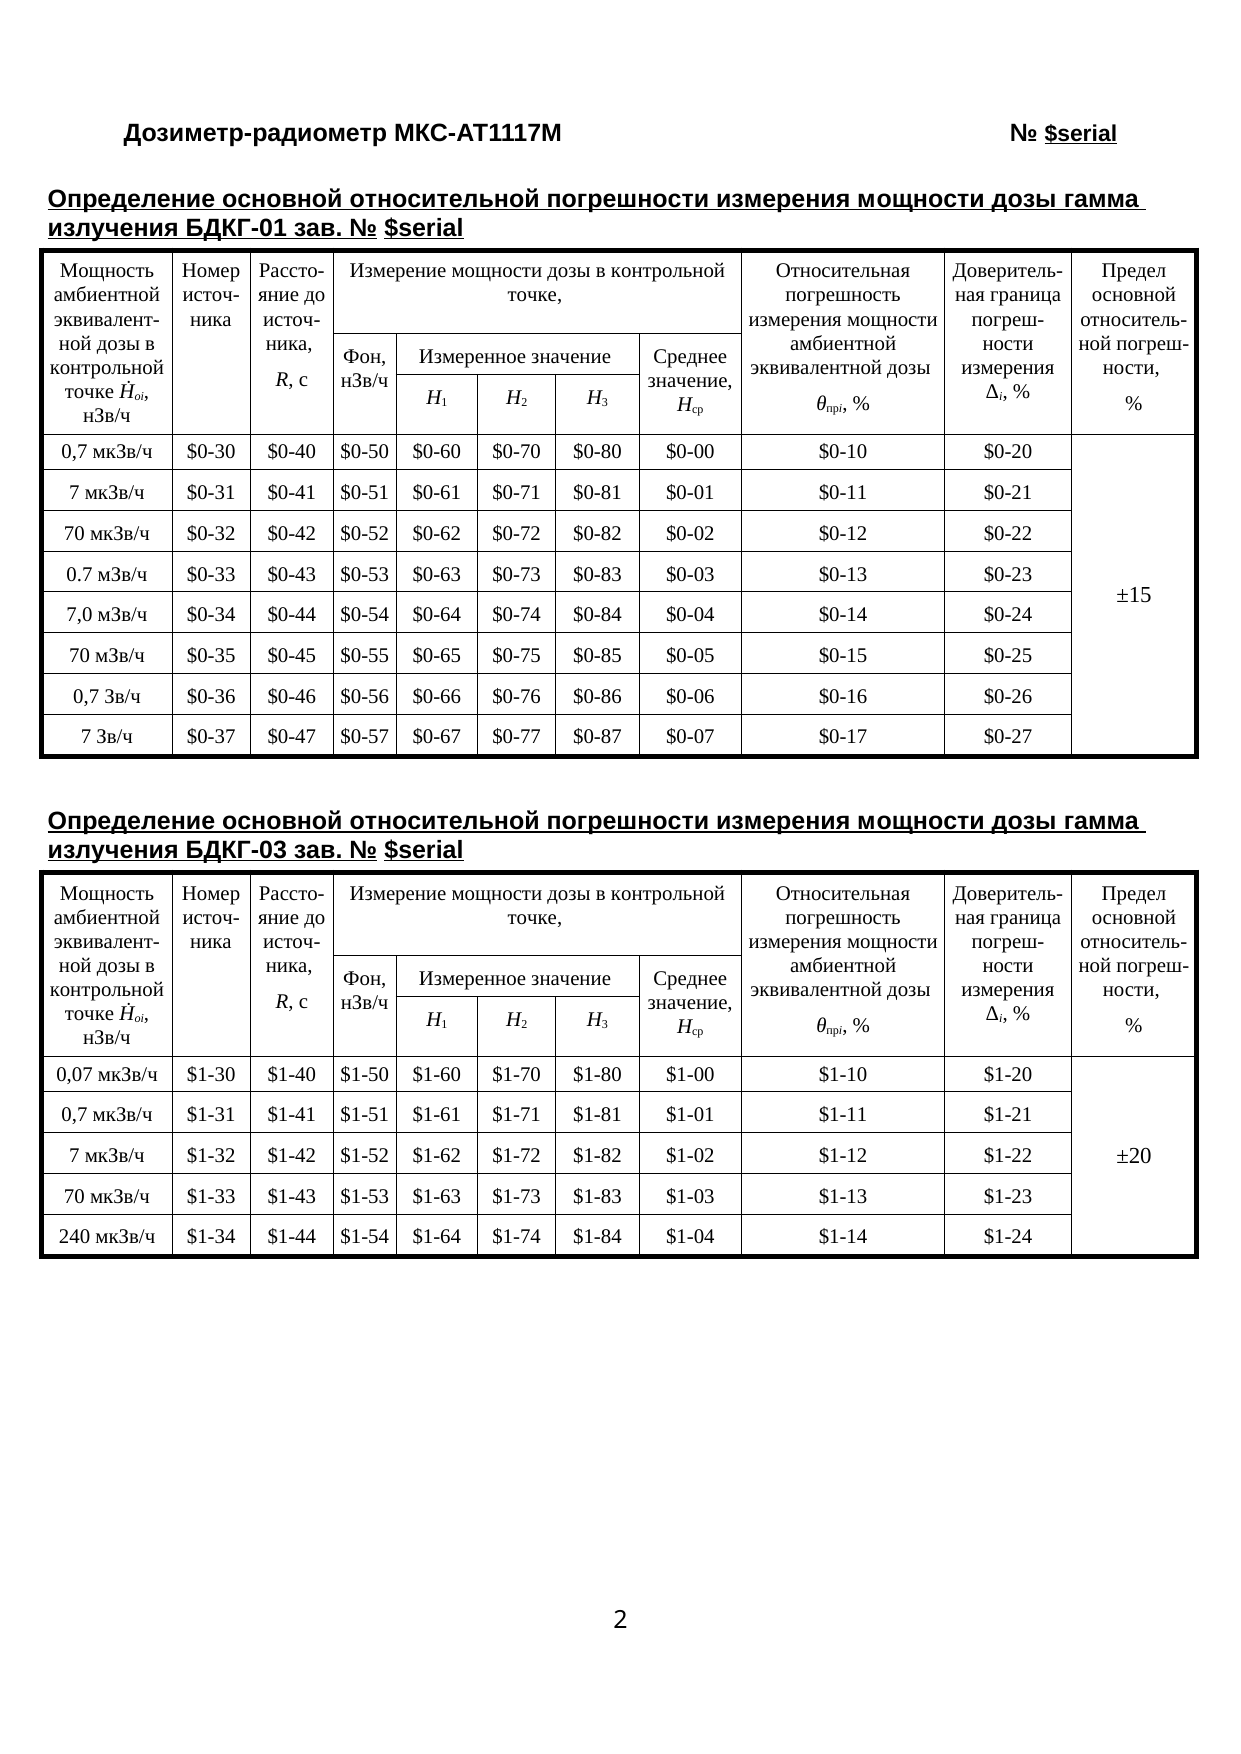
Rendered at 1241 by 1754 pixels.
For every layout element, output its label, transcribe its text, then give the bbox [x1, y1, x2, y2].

table_cell Относительная погрешность измерения мощности амбиентной эквивалентной дозы θпрi, % [742, 875, 944, 1056]
table_cell $1-31 [173, 1092, 250, 1132]
table_cell $1-41 [251, 1092, 333, 1132]
table_cell 70 мкЗв/ч [44, 511, 172, 551]
table_cell $1-20 [945, 1057, 1071, 1091]
table_cell $1-70 [478, 1057, 555, 1091]
table_cell ±15 [1072, 435, 1194, 754]
table_cell $0-87 [556, 715, 639, 754]
table_cell $1-42 [251, 1133, 333, 1173]
table_cell $0-47 [251, 715, 333, 754]
table_cell Номер источ-ника [173, 875, 250, 1056]
table_cell $0-14 [742, 592, 944, 632]
table_cell $1-21 [945, 1092, 1071, 1132]
table_cell $1-00 [640, 1057, 741, 1091]
table_cell $0-37 [173, 715, 250, 754]
table_cell $1-60 [397, 1057, 477, 1091]
table_cell $0-10 [742, 435, 944, 469]
table_cell 0,07 мкЗв/ч [44, 1057, 172, 1091]
table_cell $0-43 [251, 552, 333, 591]
table_cell $1-61 [397, 1092, 477, 1132]
table_cell $0-71 [478, 470, 555, 510]
table_cell $0-40 [251, 435, 333, 469]
table_cell $1-14 [742, 1215, 944, 1254]
table_cell $0-20 [945, 435, 1071, 469]
table_cell ±20 [1072, 1057, 1194, 1254]
table_cell H3 [556, 997, 639, 1056]
table_cell Измерение мощности дозы в контрольной точке, [334, 253, 741, 333]
table_cell $1-71 [478, 1092, 555, 1132]
table_cell H2 [478, 997, 555, 1056]
table_cell $1-13 [742, 1174, 944, 1213]
table_cell $1-63 [397, 1174, 477, 1213]
table_cell $0-51 [334, 470, 396, 510]
table_cell Среднее значение, Hср [640, 956, 741, 1056]
table_cell Рассто-яние до источ-ника, R, с [251, 253, 333, 433]
table_cell $0-81 [556, 470, 639, 510]
table_cell 0,7 мкЗв/ч [44, 1092, 172, 1132]
table_cell $0-00 [640, 435, 741, 469]
table_cell $0-57 [334, 715, 396, 754]
table_cell 0.7 мЗв/ч [44, 552, 172, 591]
table_cell Относительная погрешность измерения мощности амбиентной эквивалентной дозы θпрi, % [742, 253, 944, 433]
table_cell $1-32 [173, 1133, 250, 1173]
table_cell $0-11 [742, 470, 944, 510]
table_cell $0-50 [334, 435, 396, 469]
table_cell Рассто-яние до источ-ника, R, с [251, 875, 333, 1056]
table_cell $1-23 [945, 1174, 1071, 1213]
table_cell $0-46 [251, 674, 333, 713]
table_cell Измерение мощности дозы в контрольной точке, [334, 875, 741, 955]
table_cell $0-05 [640, 633, 741, 673]
table_cell $1-22 [945, 1133, 1071, 1173]
table_cell Мощность амбиентной эквивалент-ной дозы в контрольной точке Ḣoi, нЗв/ч [44, 875, 172, 1056]
table_cell $1-64 [397, 1215, 477, 1254]
table_cell $0-74 [478, 592, 555, 632]
table_cell H3 [556, 375, 639, 433]
table_cell Среднее значение, Hср [640, 334, 741, 433]
table_cell 70 мкЗв/ч [44, 1174, 172, 1213]
table_cell $0-06 [640, 674, 741, 713]
table_cell $1-72 [478, 1133, 555, 1173]
table_cell $1-50 [334, 1057, 396, 1091]
table_cell $0-04 [640, 592, 741, 632]
table_cell $0-52 [334, 511, 396, 551]
table_cell Доверитель-ная граница погреш-ности измерения Δi, % [945, 253, 1071, 433]
table_cell $0-66 [397, 674, 477, 713]
table_cell $0-42 [251, 511, 333, 551]
table_cell 0,7 Зв/ч [44, 674, 172, 713]
table_cell $1-40 [251, 1057, 333, 1091]
table_cell $0-25 [945, 633, 1071, 673]
table_cell $0-12 [742, 511, 944, 551]
table_cell $1-80 [556, 1057, 639, 1091]
table_cell $0-30 [173, 435, 250, 469]
table_cell $0-32 [173, 511, 250, 551]
table_cell $0-61 [397, 470, 477, 510]
table_cell $0-65 [397, 633, 477, 673]
table_cell $0-17 [742, 715, 944, 754]
table_cell $0-60 [397, 435, 477, 469]
table_cell $1-11 [742, 1092, 944, 1132]
table_cell $0-13 [742, 552, 944, 591]
table_header Определение основной относительной погрешности измерения мощности дозы гамма излучения БДКГ-01 зав. № $serial [42, 179, 1196, 247]
table_cell $1-01 [640, 1092, 741, 1132]
table_cell $1-34 [173, 1215, 250, 1254]
table_cell $1-12 [742, 1133, 944, 1173]
table_cell $1-81 [556, 1092, 639, 1132]
table_cell $0-24 [945, 592, 1071, 632]
table_cell $0-56 [334, 674, 396, 713]
table_cell $1-24 [945, 1215, 1071, 1254]
table_cell $1-83 [556, 1174, 639, 1213]
table_cell $1-04 [640, 1215, 741, 1254]
table_cell $1-53 [334, 1174, 396, 1213]
table_cell $0-07 [640, 715, 741, 754]
table_cell $0-80 [556, 435, 639, 469]
table_cell $1-74 [478, 1215, 555, 1254]
table_cell $0-64 [397, 592, 477, 632]
table_cell $1-54 [334, 1215, 396, 1254]
table_cell $0-01 [640, 470, 741, 510]
table_cell $1-73 [478, 1174, 555, 1213]
table_cell $1-52 [334, 1133, 396, 1173]
table_cell $0-55 [334, 633, 396, 673]
table_header Определение основной относительной погрешности измерения мощности дозы гамма излучения БДКГ-03 зав. № $serial [42, 801, 1196, 869]
table_cell H2 [478, 375, 555, 433]
table_cell Доверитель-ная граница погреш-ности измерения Δi, % [945, 875, 1071, 1056]
table_cell $1-10 [742, 1057, 944, 1091]
table_cell Измеренное значение [397, 334, 639, 374]
table_cell H1 [397, 997, 477, 1056]
table_cell $0-35 [173, 633, 250, 673]
table_cell $0-62 [397, 511, 477, 551]
table_cell $0-41 [251, 470, 333, 510]
table_cell 7 мкЗв/ч [44, 1133, 172, 1173]
table_cell $0-76 [478, 674, 555, 713]
table_cell Предел основной относитель-ной погреш-ности, % [1072, 253, 1194, 433]
table_cell Фон, нЗв/ч [334, 334, 396, 433]
table_cell $0-75 [478, 633, 555, 673]
table_cell $0-21 [945, 470, 1071, 510]
table_cell $1-44 [251, 1215, 333, 1254]
table_cell $0-02 [640, 511, 741, 551]
table_cell $0-86 [556, 674, 639, 713]
table_cell 0,7 мкЗв/ч [44, 435, 172, 469]
table_cell $1-03 [640, 1174, 741, 1213]
table_cell $0-72 [478, 511, 555, 551]
table_cell $0-15 [742, 633, 944, 673]
table_cell $0-70 [478, 435, 555, 469]
table_cell $0-31 [173, 470, 250, 510]
table_cell $1-30 [173, 1057, 250, 1091]
table_cell $0-67 [397, 715, 477, 754]
table_cell $0-73 [478, 552, 555, 591]
table_cell $1-33 [173, 1174, 250, 1213]
table_cell $0-77 [478, 715, 555, 754]
table_cell $0-16 [742, 674, 944, 713]
table_cell $0-34 [173, 592, 250, 632]
table_cell $0-27 [945, 715, 1071, 754]
table_cell $1-62 [397, 1133, 477, 1173]
table_cell $1-82 [556, 1133, 639, 1173]
table_cell $0-44 [251, 592, 333, 632]
table_cell $0-53 [334, 552, 396, 591]
table_cell $0-03 [640, 552, 741, 591]
table_cell 240 мкЗв/ч [44, 1215, 172, 1254]
table_cell $0-36 [173, 674, 250, 713]
table_cell $0-26 [945, 674, 1071, 713]
table_cell 7,0 мЗв/ч [44, 592, 172, 632]
table_cell Мощность амбиентной эквивалент-ной дозы в контрольной точке Ḣoi, нЗв/ч [44, 253, 172, 433]
table_cell $0-22 [945, 511, 1071, 551]
table_cell Измеренное значение [397, 956, 639, 996]
table_cell 70 мЗв/ч [44, 633, 172, 673]
table_cell 7 мкЗв/ч [44, 470, 172, 510]
table_cell $1-84 [556, 1215, 639, 1254]
table_cell $0-23 [945, 552, 1071, 591]
table_cell Фон, нЗв/ч [334, 956, 396, 1056]
table_cell Предел основной относитель-ной погреш-ности, % [1072, 875, 1194, 1056]
table_cell $0-54 [334, 592, 396, 632]
table_cell $0-63 [397, 552, 477, 591]
table_cell $0-33 [173, 552, 250, 591]
table_cell $0-45 [251, 633, 333, 673]
table_cell $1-51 [334, 1092, 396, 1132]
table_cell $0-82 [556, 511, 639, 551]
table_cell $0-83 [556, 552, 639, 591]
table_cell H1 [397, 375, 477, 433]
table_cell $1-02 [640, 1133, 741, 1173]
table_cell $1-43 [251, 1174, 333, 1213]
table_cell $0-85 [556, 633, 639, 673]
table_cell Номер источ-ника [173, 253, 250, 433]
table_cell $0-84 [556, 592, 639, 632]
table_cell 7 Зв/ч [44, 715, 172, 754]
